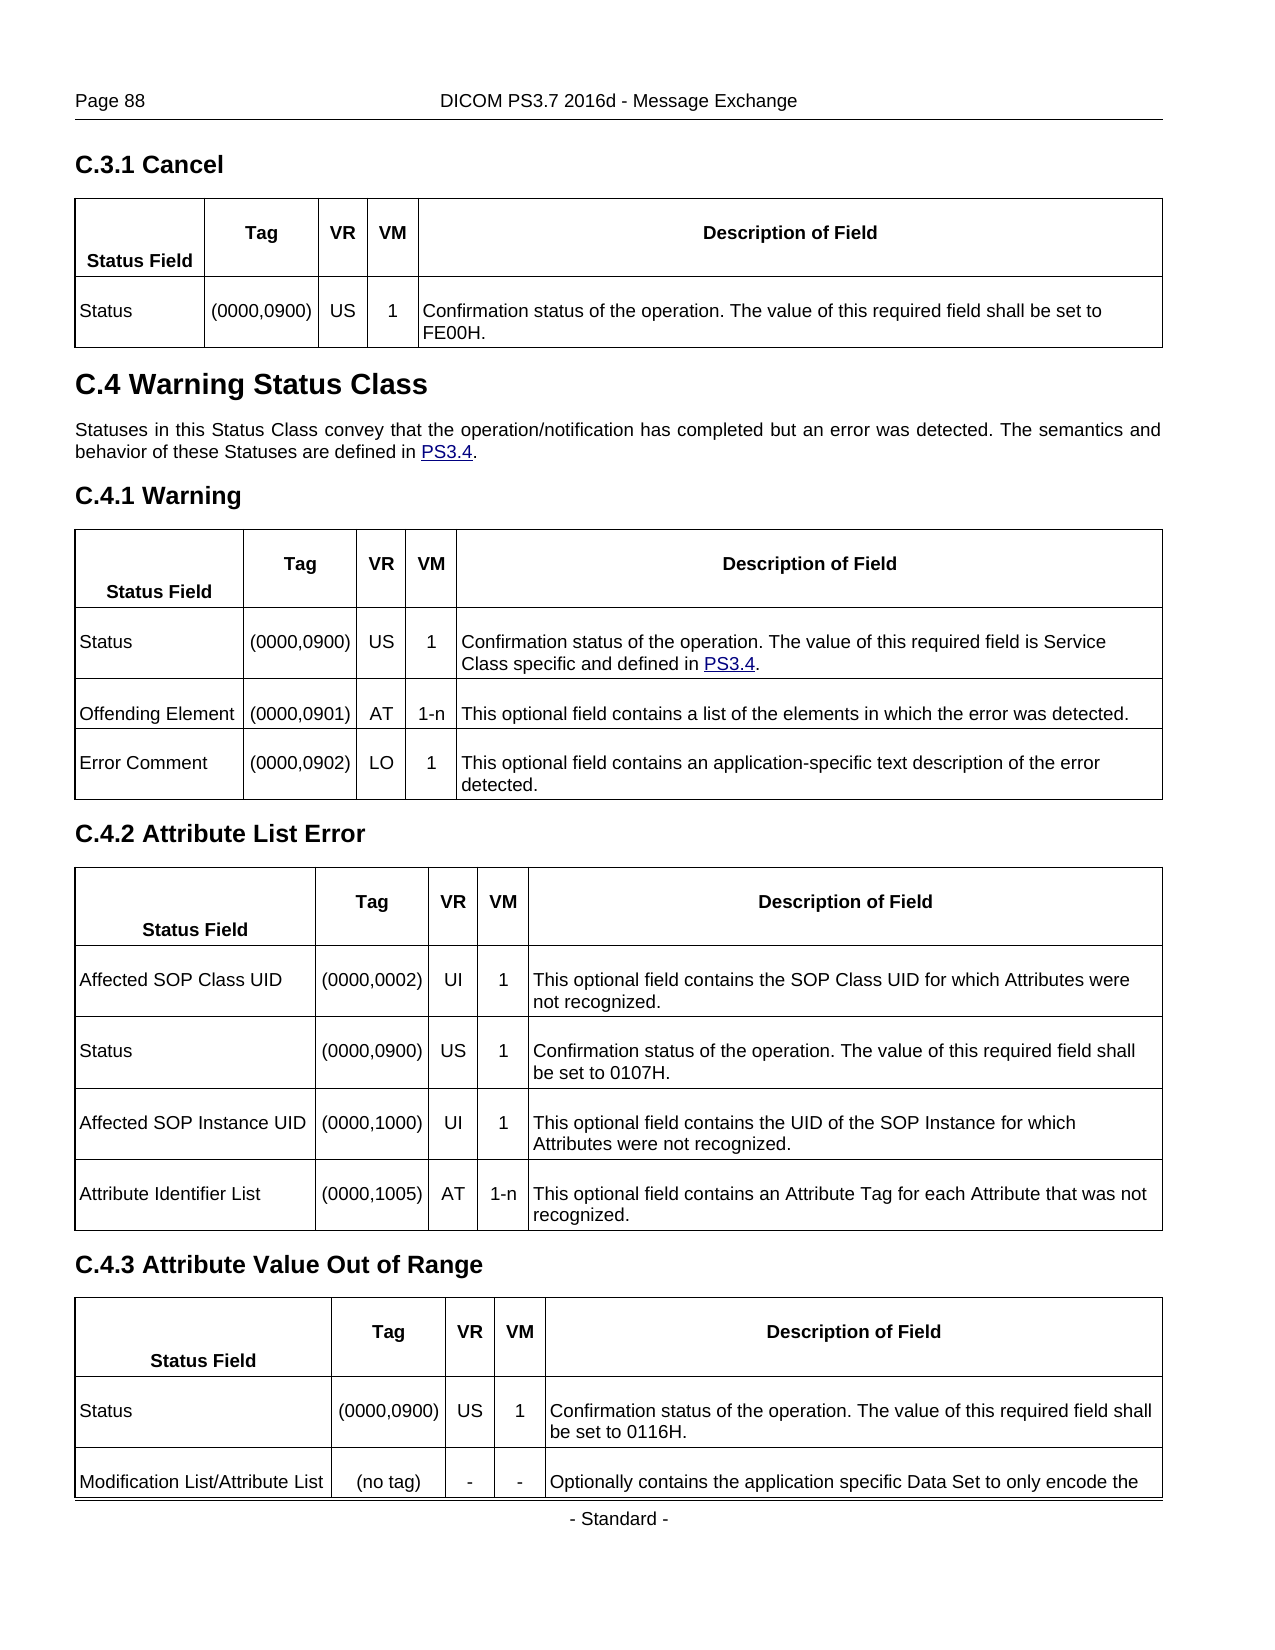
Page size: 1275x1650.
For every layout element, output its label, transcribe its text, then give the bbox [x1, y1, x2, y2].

table_header VR [446, 1298, 494, 1376]
table_header VM [495, 1298, 545, 1376]
text C.4.3 Attribute Value Out of Range [75, 1250, 1162, 1278]
table_cell - [446, 1448, 494, 1497]
table_cell (0000,0002) [316, 946, 428, 1016]
table_cell (0000,0902) [244, 729, 356, 799]
table_cell LO [357, 729, 405, 799]
table_header Description of Field [457, 530, 1162, 607]
table_header Tag [244, 530, 356, 607]
table_cell 1 [478, 1089, 528, 1159]
table_cell US [357, 608, 405, 678]
table_header Tag [316, 868, 428, 945]
table_cell US [446, 1377, 494, 1447]
table_cell This optional field contains the UID of the SOP Instance for which Attributes were not recognized. [529, 1089, 1162, 1159]
table_cell Confirmation status of the operation. The value of this required field shall be set to FE00H. [419, 277, 1162, 347]
table_cell (0000,0900) [205, 277, 318, 347]
table_cell Offending Element [76, 679, 243, 728]
table_header VR [429, 868, 477, 945]
table_cell AT [357, 679, 405, 728]
table_cell - [495, 1448, 545, 1497]
table_header VM [406, 530, 456, 607]
table_cell Optionally contains the application specific Data Set to only encode the [546, 1448, 1162, 1497]
table_cell 1 [406, 729, 456, 799]
table_header Tag [205, 199, 318, 276]
table_cell Status [76, 1017, 315, 1087]
table_header Status Field [76, 868, 315, 945]
table_cell AT [429, 1160, 477, 1230]
table_cell 1-n [478, 1160, 528, 1230]
table_cell This optional field contains an application-specific text description of the error detected. [457, 729, 1162, 799]
table_cell (no tag) [332, 1448, 445, 1497]
table_header Description of Field [529, 868, 1162, 945]
table_cell 1-n [406, 679, 456, 728]
table_cell Modification List/Attribute List [76, 1448, 331, 1497]
table_cell UI [429, 946, 477, 1016]
table_header Status Field [76, 1298, 331, 1376]
table_header Status Field [76, 530, 243, 607]
table_cell 1 [406, 608, 456, 678]
table_header VR [319, 199, 367, 276]
table_cell This optional field contains an Attribute Tag for each Attribute that was not recognized. [529, 1160, 1162, 1230]
table_cell (0000,0901) [244, 679, 356, 728]
table_cell Confirmation status of the operation. The value of this required field shall be set to 0107H. [529, 1017, 1162, 1087]
table_cell Status [76, 277, 204, 347]
table_cell (0000,0900) [316, 1017, 428, 1087]
table_cell 1 [368, 277, 418, 347]
table_cell (0000,0900) [332, 1377, 445, 1447]
table_cell Affected SOP Class UID [76, 946, 315, 1016]
table_cell Status [76, 608, 243, 678]
text Statuses in this Status Class convey that the operation/notification has completed but an error was detected. The semantics and behavior of these Statuses are defined in PS3.4. [75, 419, 1162, 462]
table_cell (0000,1000) [316, 1089, 428, 1159]
table_cell Confirmation status of the operation. The value of this required field shall be set to 0116H. [546, 1377, 1162, 1447]
table_cell US [429, 1017, 477, 1087]
table_cell This optional field contains a list of the elements in which the error was detected. [457, 679, 1162, 728]
table_header VR [357, 530, 405, 607]
table_cell 1 [478, 1017, 528, 1087]
table_cell Attribute Identifier List [76, 1160, 315, 1230]
text C.4 Warning Status Class [75, 367, 1162, 401]
table_cell Status [76, 1377, 331, 1447]
table_cell 1 [495, 1377, 545, 1447]
table_header Description of Field [546, 1298, 1162, 1376]
table_cell (0000,0900) [244, 608, 356, 678]
table_header VM [368, 199, 418, 276]
table_cell US [319, 277, 367, 347]
table_header Status Field [76, 199, 204, 276]
table_cell 1 [478, 946, 528, 1016]
text C.4.1 Warning [75, 481, 1162, 510]
table_cell Confirmation status of the operation. The value of this required field is Service Class specific and defined in PS3.4. [457, 608, 1162, 678]
table_header VM [478, 868, 528, 945]
table_cell Affected SOP Instance UID [76, 1089, 315, 1159]
text C.4.2 Attribute List Error [75, 819, 1162, 848]
table_header Tag [332, 1298, 445, 1376]
text C.3.1 Cancel [75, 150, 1162, 179]
table_cell This optional field contains the SOP Class UID for which Attributes were not recognized. [529, 946, 1162, 1016]
table_cell (0000,1005) [316, 1160, 428, 1230]
table_cell UI [429, 1089, 477, 1159]
table_cell Error Comment [76, 729, 243, 799]
table_header Description of Field [419, 199, 1162, 276]
